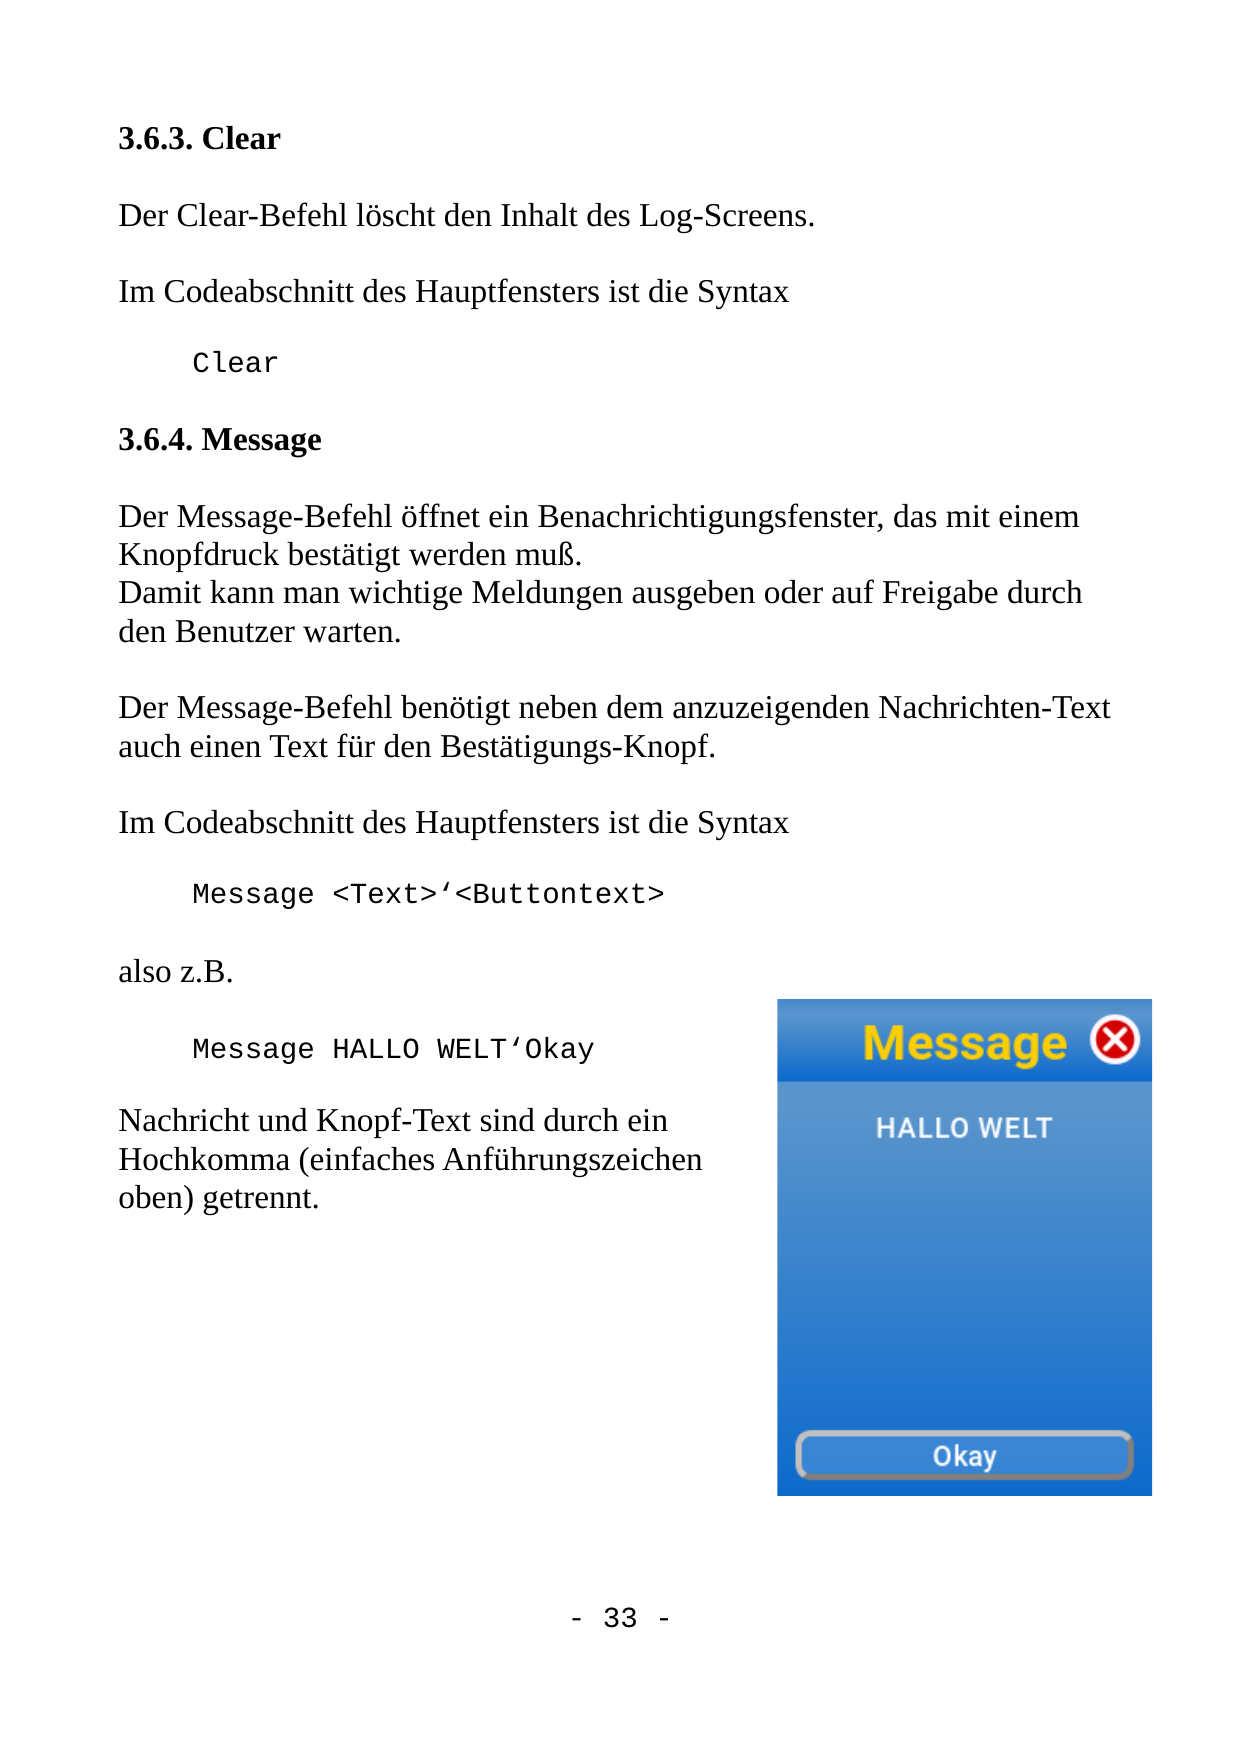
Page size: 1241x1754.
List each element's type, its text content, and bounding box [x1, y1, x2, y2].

text Der Message-Befehl benötigt neben dem anzuzeigenden Nachrichten-Text auch einen Text für den Bestätigungs-Knopf. [118, 688, 1122, 764]
text 3.6.4. Message [118, 419, 1122, 458]
picture [777, 999, 1153, 1496]
text also z.B. [118, 951, 1122, 989]
text Message HALLO WELT‘Okay [118, 1027, 777, 1067]
text Im Codeabschnitt des Hauptfensters ist die Syntax [118, 271, 1122, 310]
text Damit kann man wichtige Meldungen ausgeben oder auf Freigabe durch den Benutzer warten. [118, 573, 1122, 649]
text Der Message-Befehl öffnet ein Benachrichtigungsfenster, das mit einem Knopfdruck bestätigt werden muß. [118, 496, 1122, 573]
text Der Clear-Befehl löscht den Inhalt des Log-Screens. [118, 195, 1122, 233]
text 3.6.3. Clear [118, 118, 1122, 156]
text Im Codeabschnitt des Hauptfensters ist die Syntax [118, 803, 1122, 841]
text Clear [118, 348, 1122, 381]
text Nachricht und Knopf-Text sind durch ein Hochkomma (einfaches Anführungszeichen oben) getrennt. [118, 1100, 777, 1215]
text Message <Text>‘<Buttontext> [118, 879, 1122, 912]
